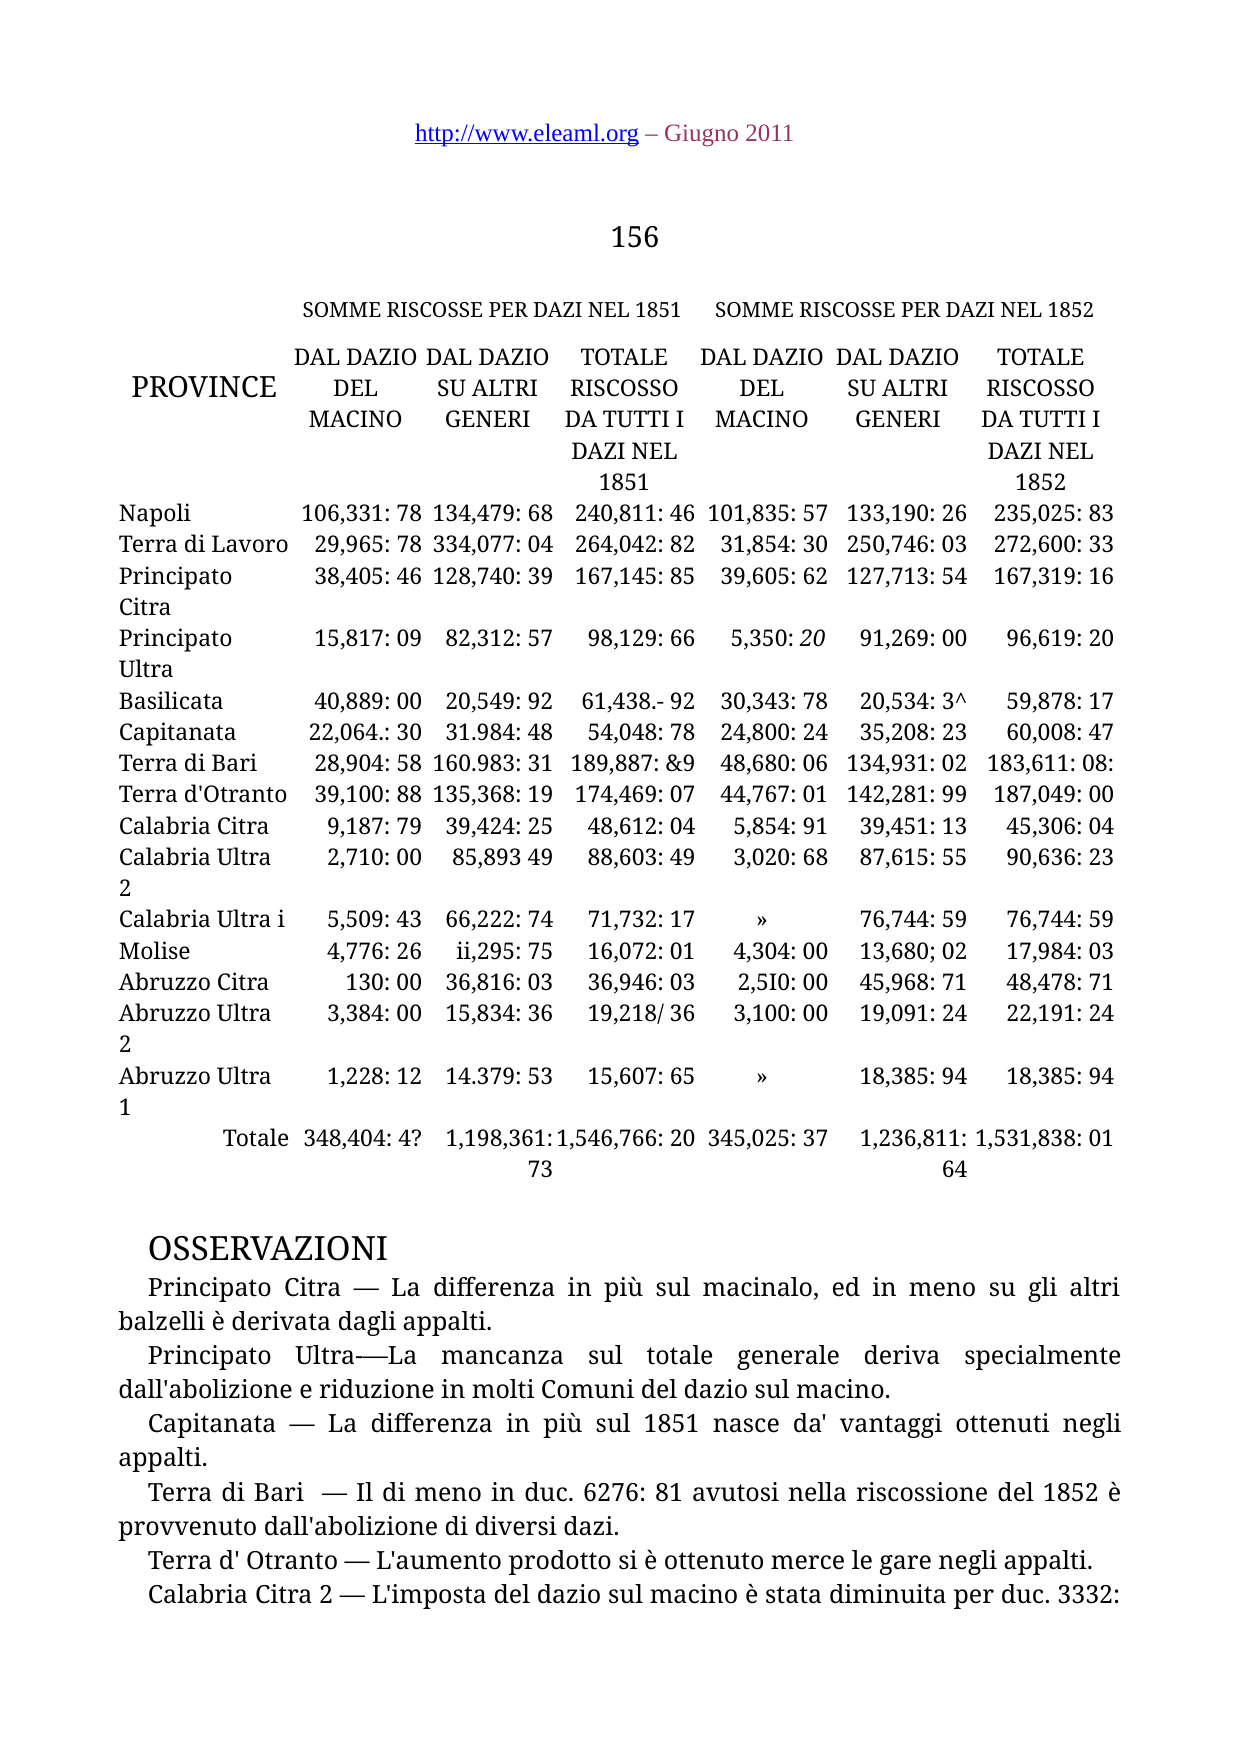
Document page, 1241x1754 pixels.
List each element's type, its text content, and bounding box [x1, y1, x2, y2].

table_cell 60,008: 47 [967, 716, 1114, 747]
table_cell 59,878: 17 [967, 685, 1114, 716]
table_cell Terra di Lavoro [119, 529, 289, 560]
table_cell Napoli [119, 497, 289, 528]
table_cell 4,304: 00 [695, 935, 828, 966]
table_cell 134,479: 68 [422, 497, 553, 528]
table_cell 82,312: 57 [422, 622, 553, 685]
table_cell 22,191: 24 [967, 997, 1114, 1060]
table_cell 39,605: 62 [695, 560, 828, 622]
text 156 [118, 216, 1122, 256]
table_cell 1,236,811: 64 [828, 1122, 967, 1185]
table_cell 235,025: 83 [967, 497, 1114, 528]
table_cell 98,129: 66 [553, 622, 695, 685]
table_cell TOTALE RISCOSSO DA TUTTI I DAZI NEL 1851 [553, 341, 695, 497]
table_cell 264,042: 82 [553, 529, 695, 560]
table_header SOMME RISCOSSE PER DAZI NEL 1851 [289, 295, 695, 341]
table_cell 240,811: 46 [553, 497, 695, 528]
table_cell DAL DAZIO SU ALTRI GENERI [828, 341, 967, 497]
table_cell 15,817: 09 [289, 622, 422, 685]
table_cell Abruzzo Ultra 2 [119, 997, 289, 1060]
table_cell 250,746: 03 [828, 529, 967, 560]
table_cell 45,306: 04 [967, 810, 1114, 841]
table_cell 142,281: 99 [828, 779, 967, 810]
table_cell 71,732: 17 [553, 904, 695, 935]
table_cell 127,713: 54 [828, 560, 967, 622]
table_cell 130: 00 [289, 966, 422, 997]
table_cell » [695, 1060, 828, 1122]
table_cell 54,048: 78 [553, 716, 695, 747]
text Capitanata — La differenza in più sul 1851 nasce da' vantaggi ottenuti negli appalti. [118, 1406, 1122, 1474]
table_cell 20,534: 3^ [828, 685, 967, 716]
table_cell 39,424: 25 [422, 810, 553, 841]
table_cell 3,384: 00 [289, 997, 422, 1060]
table_cell DAL DAZIO DEL MACINO [695, 341, 828, 497]
table_cell Calabria Citra [119, 810, 289, 841]
table_cell 31.984: 48 [422, 716, 553, 747]
table_cell 38,405: 46 [289, 560, 422, 622]
text Terra d' Otranto — L'aumento prodotto si è ottenuto merce le gare negli appalti. [118, 1542, 1122, 1576]
table_cell 17,984: 03 [967, 935, 1114, 966]
table_cell 106,331: 78 [289, 497, 422, 528]
table_cell 39,100: 88 [289, 779, 422, 810]
table_cell 24,800: 24 [695, 716, 828, 747]
table_cell 48,680: 06 [695, 747, 828, 778]
table_cell 96,619: 20 [967, 622, 1114, 685]
table_cell DAL DAZIO DEL MACINO [289, 341, 422, 497]
table_cell 135,368: 19 [422, 779, 553, 810]
table_cell 44,767: 01 [695, 779, 828, 810]
table_cell Molise [119, 935, 289, 966]
table_cell 19,091: 24 [828, 997, 967, 1060]
table_cell 334,077: 04 [422, 529, 553, 560]
table_cell Abruzzo Citra [119, 966, 289, 997]
table_cell 167,145: 85 [553, 560, 695, 622]
table_cell 2,5I0: 00 [695, 966, 828, 997]
table_cell 345,025: 37 [695, 1122, 828, 1185]
table_cell 5,350: 20 [695, 622, 828, 685]
table_cell Abruzzo Ultra 1 [119, 1060, 289, 1122]
table_cell 31,854: 30 [695, 529, 828, 560]
table_cell 19,218/ 36 [553, 997, 695, 1060]
table_cell 272,600: 33 [967, 529, 1114, 560]
text Calabria Citra 2 — L'imposta del dazio sul macino è stata diminuita per duc. 3332: [118, 1576, 1122, 1610]
table_cell 4,776: 26 [289, 935, 422, 966]
table_cell Calabria Ultra 2 [119, 841, 289, 903]
text OSSERVAZIONI [118, 1224, 1122, 1270]
table_cell Totale [119, 1122, 289, 1185]
table_cell 3,100: 00 [695, 997, 828, 1060]
table_cell 29,965: 78 [289, 529, 422, 560]
table_cell 14.379: 53 [422, 1060, 553, 1122]
table_cell 30,343: 78 [695, 685, 828, 716]
table_cell 22,064.: 30 [289, 716, 422, 747]
table_cell Terra di Bari [119, 747, 289, 778]
table_cell Terra d'Otranto [119, 779, 289, 810]
table_cell DAL DAZIO SU ALTRI GENERI [422, 341, 553, 497]
table_cell 85,893 49 [422, 841, 553, 903]
table_cell 61,438.- 92 [553, 685, 695, 716]
table_cell 174,469: 07 [553, 779, 695, 810]
text Terra di Bari — Il di meno in duc. 6276: 81 avutosi nella riscossione del 1852 è provvenuto dall'abolizione di diversi dazi. [118, 1474, 1122, 1542]
table_cell 39,451: 13 [828, 810, 967, 841]
table_cell 20,549: 92 [422, 685, 553, 716]
table_cell 128,740: 39 [422, 560, 553, 622]
table_cell 9,187: 79 [289, 810, 422, 841]
table_cell 189,887: &9 [553, 747, 695, 778]
table_cell 133,190: 26 [828, 497, 967, 528]
table_cell » [695, 904, 828, 935]
table_cell 134,931: 02 [828, 747, 967, 778]
table_cell 36,816: 03 [422, 966, 553, 997]
table_cell 36,946: 03 [553, 966, 695, 997]
table_cell Principato Ultra [119, 622, 289, 685]
table_header PROVINCE [119, 295, 289, 497]
table_cell 101,835: 57 [695, 497, 828, 528]
table_cell Calabria Ultra i [119, 904, 289, 935]
table_header SOMME RISCOSSE PER DAZI NEL 1852 [695, 295, 1114, 341]
table_cell Principato Citra [119, 560, 289, 622]
table_cell 15,607: 65 [553, 1060, 695, 1122]
table_cell 1,546,766: 20 [553, 1122, 695, 1185]
table_cell 1,198,361: 73 [422, 1122, 553, 1185]
table_cell 35,208: 23 [828, 716, 967, 747]
table_cell 18,385: 94 [967, 1060, 1114, 1122]
text Principato Ultra-—La mancanza sul totale generale deriva specialmente dall'abolizione e riduzione in molti Comuni del dazio sul macino. [118, 1338, 1122, 1406]
table_cell 66,222: 74 [422, 904, 553, 935]
table_cell 76,744: 59 [828, 904, 967, 935]
table_cell 91,269: 00 [828, 622, 967, 685]
table_cell 48,478: 71 [967, 966, 1114, 997]
table_cell Capitanata [119, 716, 289, 747]
table_cell 76,744: 59 [967, 904, 1114, 935]
table_cell 348,404: 4? [289, 1122, 422, 1185]
table_cell 167,319: 16 [967, 560, 1114, 622]
table_cell 15,834: 36 [422, 997, 553, 1060]
table_cell 3,020: 68 [695, 841, 828, 903]
text Principato Citra — La differenza in più sul macinalo, ed in meno su gli altri balzelli è derivata dagli appalti. [118, 1270, 1122, 1338]
table_cell 87,615: 55 [828, 841, 967, 903]
table_cell 5,509: 43 [289, 904, 422, 935]
table_cell 18,385: 94 [828, 1060, 967, 1122]
table_cell 160.983: 31 [422, 747, 553, 778]
table_cell 40,889: 00 [289, 685, 422, 716]
table_cell ii,295: 75 [422, 935, 553, 966]
table_cell 1,531,838: 01 [967, 1122, 1114, 1185]
table_cell 90,636: 23 [967, 841, 1114, 903]
table_cell 88,603: 49 [553, 841, 695, 903]
table_cell 45,968: 71 [828, 966, 967, 997]
table_cell TOTALE RISCOSSO DA TUTTI I DAZI NEL 1852 [967, 341, 1114, 497]
table_cell Basilicata [119, 685, 289, 716]
table_cell 13,680; 02 [828, 935, 967, 966]
table_cell 2,710: 00 [289, 841, 422, 903]
table_cell 1,228: 12 [289, 1060, 422, 1122]
table_cell 28,904: 58 [289, 747, 422, 778]
table_cell 48,612: 04 [553, 810, 695, 841]
table_cell 183,611: 08: [967, 747, 1114, 778]
table_cell 16,072: 01 [553, 935, 695, 966]
table_cell 5,854: 91 [695, 810, 828, 841]
table_cell 187,049: 00 [967, 779, 1114, 810]
